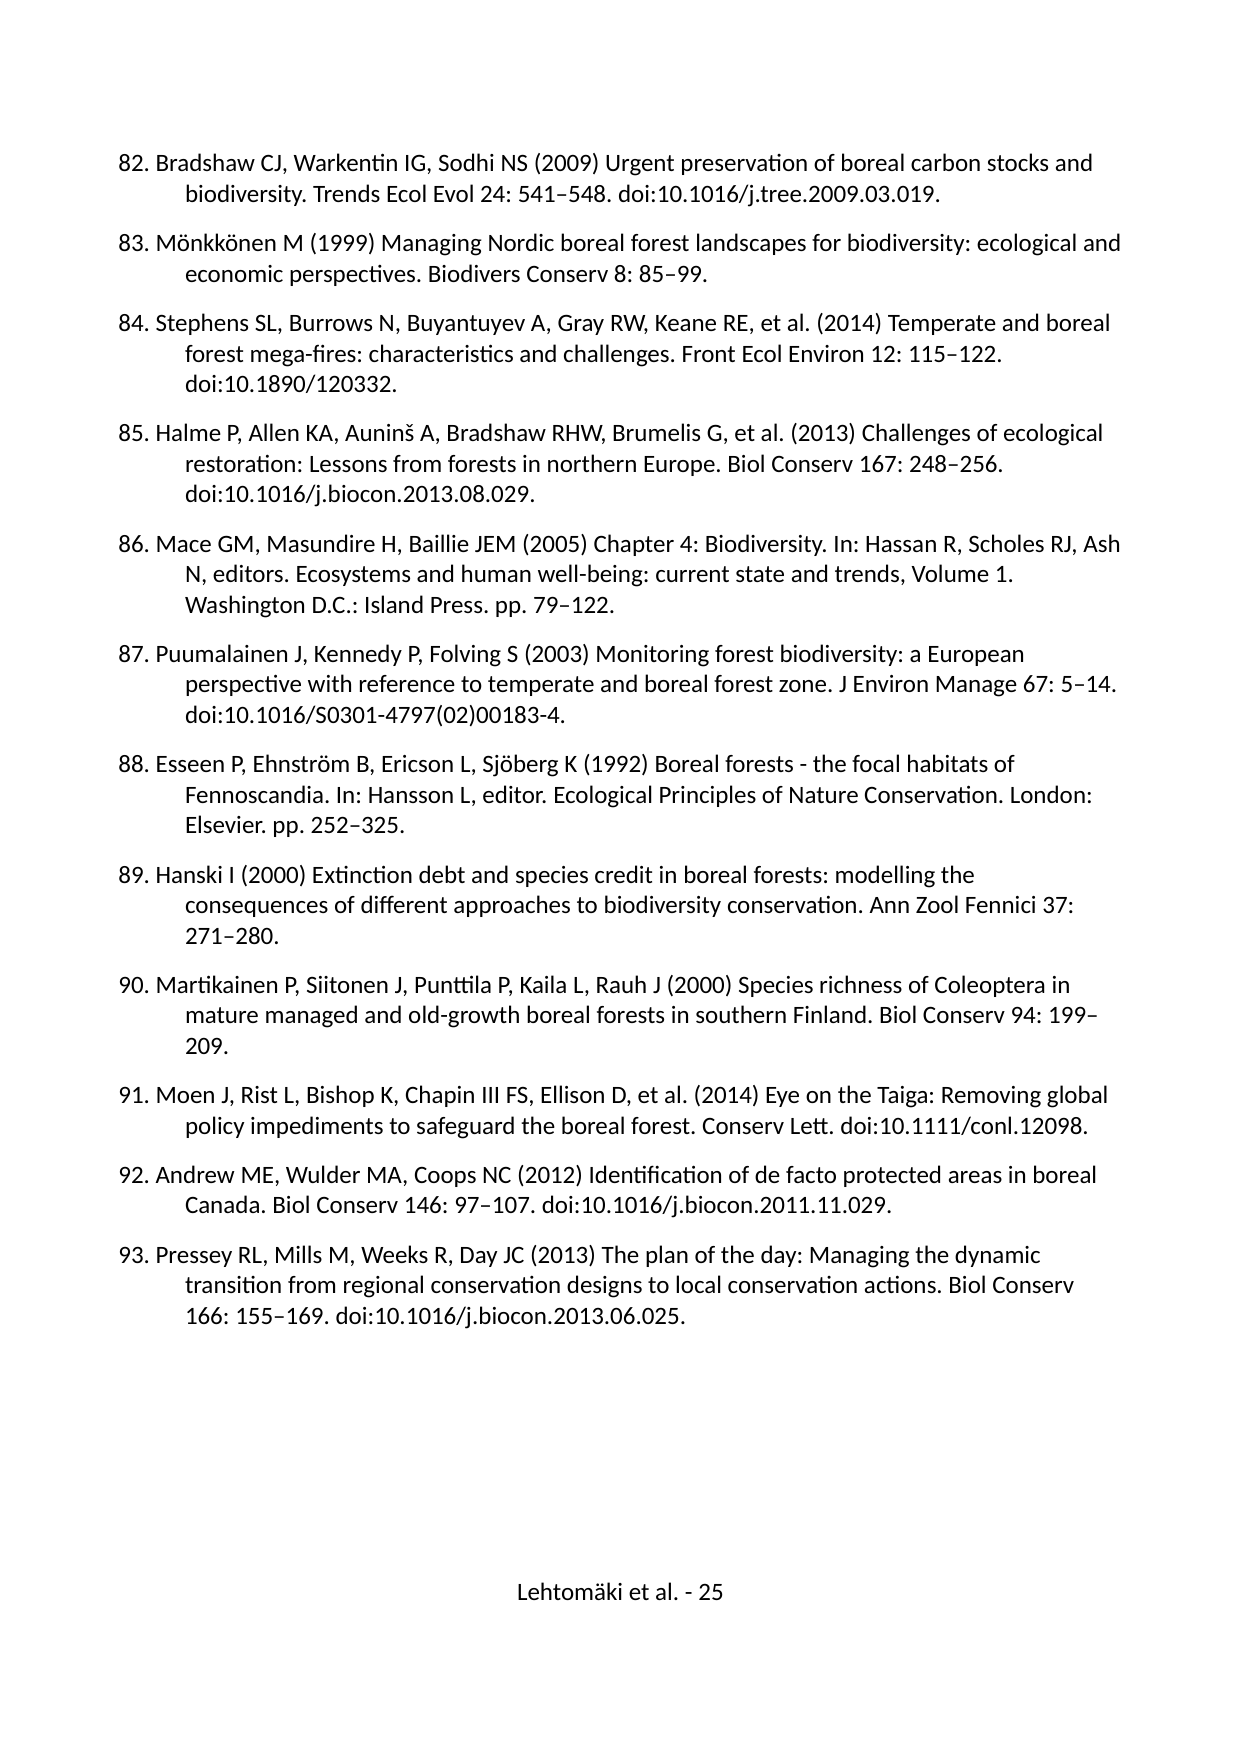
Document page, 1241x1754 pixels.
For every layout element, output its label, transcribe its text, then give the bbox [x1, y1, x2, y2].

text 87. Puumalainen J, Kennedy P, Folving S (2003) Monitoring forest biodiversity: a European perspective with reference to temperate and boreal forest zone. J Environ Manage 67: 5–14. doi:10.1016/S0301-4797(02)00183-4. [118, 638, 1122, 730]
text 85. Halme P, Allen KA, Auninš A, Bradshaw RHW, Brumelis G, et al. (2013) Challenges of ecological restoration: Lessons from forests in northern Europe. Biol Conserv 167: 248–256. doi:10.1016/j.biocon.2013.08.029. [118, 417, 1122, 509]
text 83. Mönkkönen M (1999) Managing Nordic boreal forest landscapes for biodiversity: ecological and economic perspectives. Biodivers Conserv 8: 85–99. [118, 227, 1122, 288]
text 84. Stephens SL, Burrows N, Buyantuyev A, Gray RW, Keane RE, et al. (2014) Temperate and boreal forest mega-fires: characteristics and challenges. Front Ecol Environ 12: 115–122. doi:10.1890/120332. [118, 307, 1122, 399]
text 92. Andrew ME, Wulder MA, Coops NC (2012) Identification of de facto protected areas in boreal Canada. Biol Conserv 146: 97–107. doi:10.1016/j.biocon.2011.11.029. [118, 1159, 1122, 1220]
text 88. Esseen P, Ehnström B, Ericson L, Sjöberg K (1992) Boreal forests - the focal habitats of Fennoscandia. In: Hansson L, editor. Ecological Principles of Nature Conservation. London: Elsevier. pp. 252–325. [118, 748, 1122, 840]
text 86. Mace GM, Masundire H, Baillie JEM (2005) Chapter 4: Biodiversity. In: Hassan R, Scholes RJ, Ash N, editors. Ecosystems and human well-being: current state and trends, Volume 1. Washington D.C.: Island Press. pp. 79–122. [118, 528, 1122, 619]
text 89. Hanski I (2000) Extinction debt and species credit in boreal forests: modelling the consequences of different approaches to biodiversity conservation. Ann Zool Fennici 37: 271–280. [118, 859, 1122, 950]
text 93. Pressey RL, Mills M, Weeks R, Day JC (2013) The plan of the day: Managing the dynamic transition from regional conservation designs to local conservation actions. Biol Conserv 166: 155–169. doi:10.1016/j.biocon.2013.06.025. [118, 1239, 1122, 1331]
text 91. Moen J, Rist L, Bishop K, Chapin III FS, Ellison D, et al. (2014) Eye on the Taiga: Removing global policy impediments to safeguard the boreal forest. Conserv Lett. doi:10.1111/conl.12098. [118, 1079, 1122, 1140]
text 82. Bradshaw CJ, Warkentin IG, Sodhi NS (2009) Urgent preservation of boreal carbon stocks and biodiversity. Trends Ecol Evol 24: 541–548. doi:10.1016/j.tree.2009.03.019. [118, 148, 1122, 209]
text 90. Martikainen P, Siitonen J, Punttila P, Kaila L, Rauh J (2000) Species richness of Coleoptera in mature managed and old-growth boreal forests in southern Finland. Biol Conserv 94: 199–209. [118, 969, 1122, 1061]
